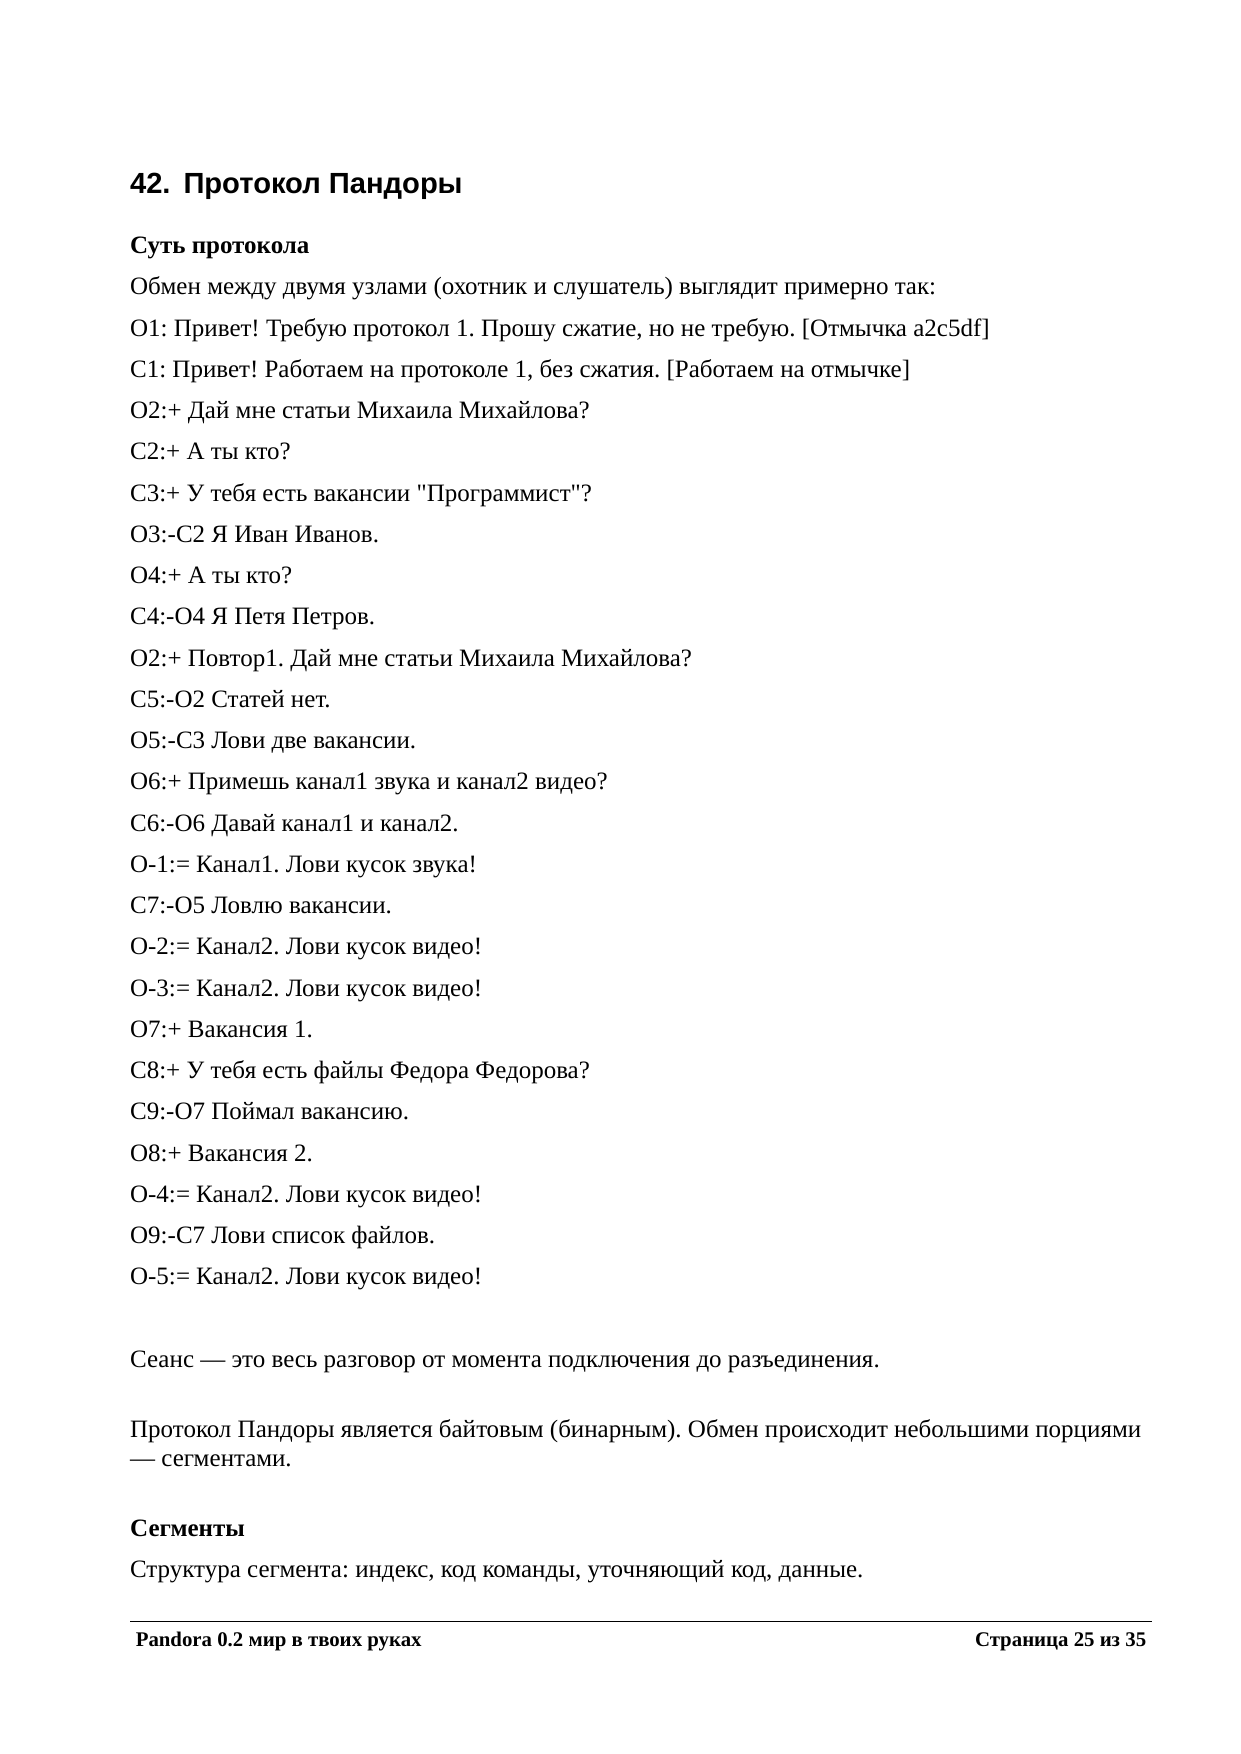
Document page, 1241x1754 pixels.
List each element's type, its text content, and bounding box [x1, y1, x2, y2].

text О7:+ Вакансия 1. [130, 1014, 1152, 1043]
text О2:+ Дай мне статьи Михаила Михайлова? [130, 395, 1152, 424]
text С6:-О6 Давай канал1 и канал2. [130, 808, 1152, 836]
text О-2:= Канал2. Лови кусок видео! [130, 931, 1152, 960]
text О-5:= Канал2. Лови кусок видео! [130, 1261, 1152, 1290]
text С1: Привет! Работаем на протоколе 1, без сжатия. [Работаем на отмычке] [130, 354, 1152, 383]
text О2:+ Повтор1. Дай мне статьи Михаила Михайлова? [130, 643, 1152, 671]
subtitle Протокол Пандоры [130, 166, 1152, 200]
text О9:-С7 Лови список файлов. [130, 1220, 1152, 1249]
text Протокол Пандоры является байтовым (бинарным). Обмен происходит небольшими порциями — сегментами. [130, 1414, 1152, 1471]
text О4:+ А ты кто? [130, 560, 1152, 589]
text О6:+ Примешь канал1 звука и канал2 видео? [130, 766, 1152, 795]
text С7:-O5 Ловлю вакансии. [130, 890, 1152, 919]
text С3:+ У тебя есть вакансии "Программист"? [130, 478, 1152, 506]
text С2:+ А ты кто? [130, 436, 1152, 465]
text О-1:= Канал1. Лови кусок звука! [130, 849, 1152, 878]
text О3:-С2 Я Иван Иванов. [130, 519, 1152, 548]
text О-3:= Канал2. Лови кусок видео! [130, 973, 1152, 1001]
text Обмен между двумя узлами (охотник и слушатель) выглядит примерно так: [130, 271, 1152, 300]
text О5:-С3 Лови две вакансии. [130, 725, 1152, 754]
text С5:-О2 Статей нет. [130, 684, 1152, 713]
text С9:-О7 Поймал вакансию. [130, 1096, 1152, 1125]
text О-4:= Канал2. Лови кусок видео! [130, 1179, 1152, 1208]
text Сеанс — это весь разговор от момента подключения до разъединения. [130, 1344, 1152, 1373]
text Суть протокола [130, 230, 1152, 259]
text С4:-О4 Я Петя Петров. [130, 601, 1152, 630]
text Сегменты [130, 1513, 1152, 1541]
text О1: Привет! Требую протокол 1. Прошу сжатие, но не требую. [Отмычка a2c5df] [130, 313, 1152, 341]
text С8:+ У тебя есть файлы Федора Федорова? [130, 1055, 1152, 1084]
text О8:+ Вакансия 2. [130, 1138, 1152, 1166]
text Структура сегмента: индекс, код команды, уточняющий код, данные. [130, 1554, 1152, 1583]
